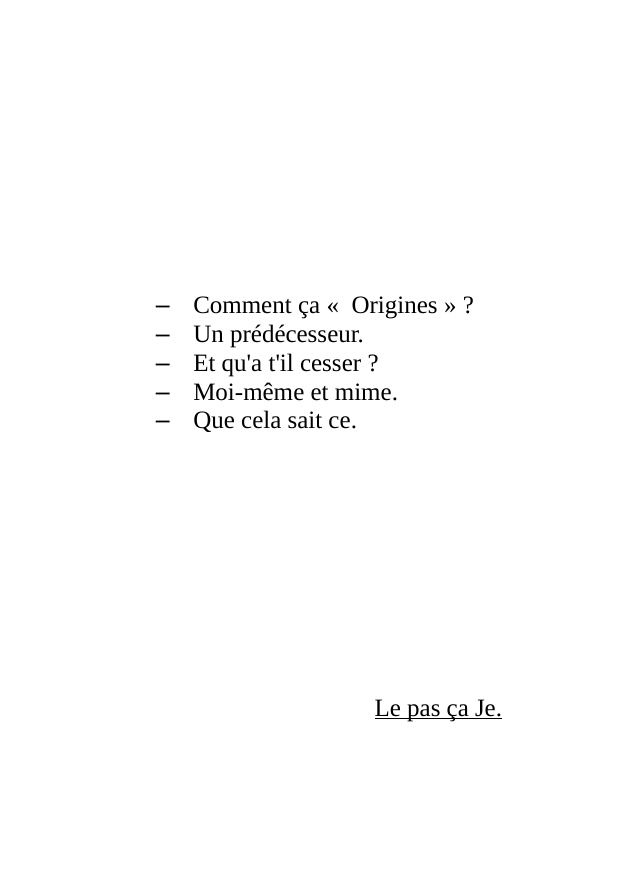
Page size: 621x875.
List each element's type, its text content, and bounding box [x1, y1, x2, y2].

list Moi-même et mime. [156, 377, 502, 406]
list Que cela sait ce. [156, 406, 502, 434]
list Un prédécesseur. [156, 319, 502, 348]
text Le pas ça Je. [118, 693, 502, 722]
list Comment ça « Origines » ? [156, 291, 502, 319]
list Et qu'a t'il cesser ? [156, 348, 502, 377]
